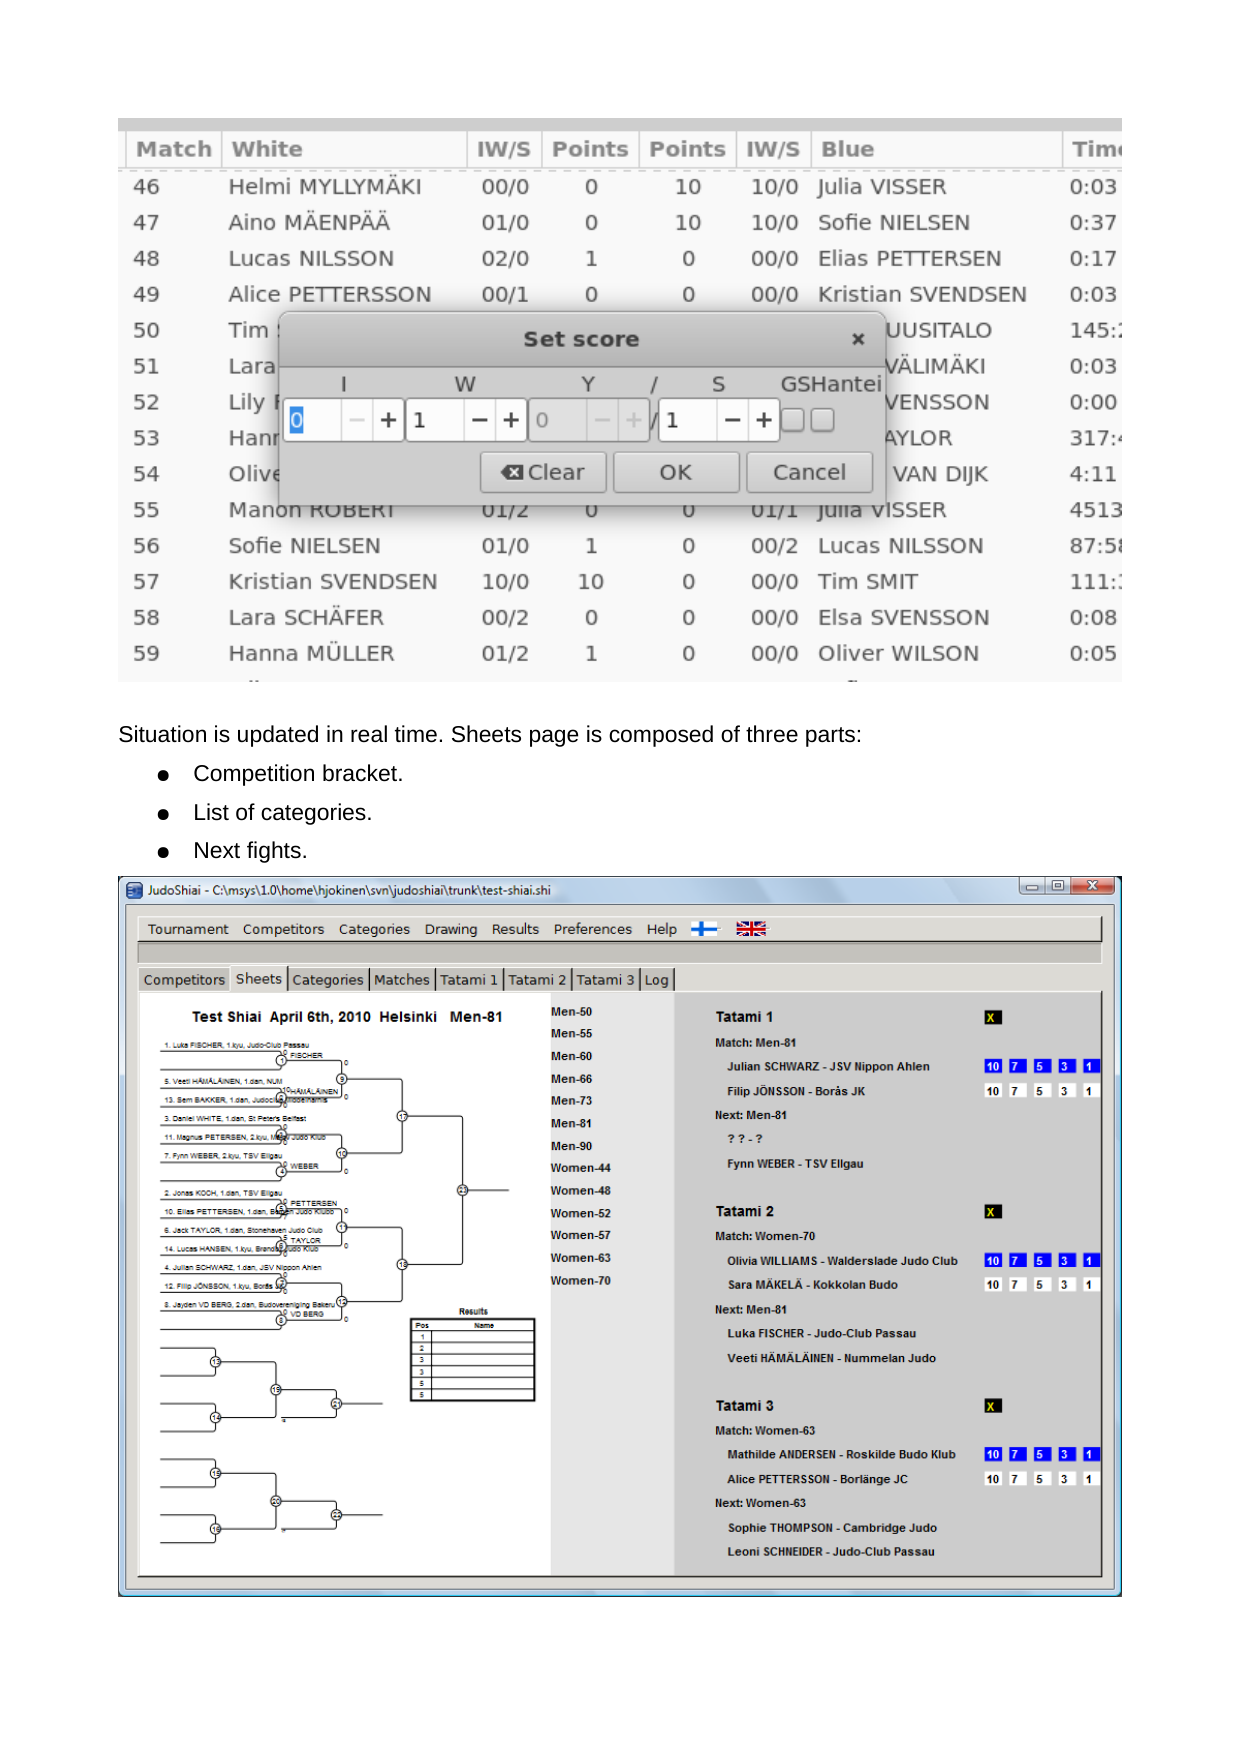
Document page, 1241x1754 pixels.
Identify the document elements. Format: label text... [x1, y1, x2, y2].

list List of categories. [156, 799, 1122, 825]
text Situation is updated in real time. Sheets page is composed of three parts: [118, 721, 1122, 747]
picture [118, 118, 1122, 682]
picture [118, 876, 1122, 1597]
list Competition bracket. [156, 760, 1122, 786]
list Next fights. [156, 837, 1122, 864]
